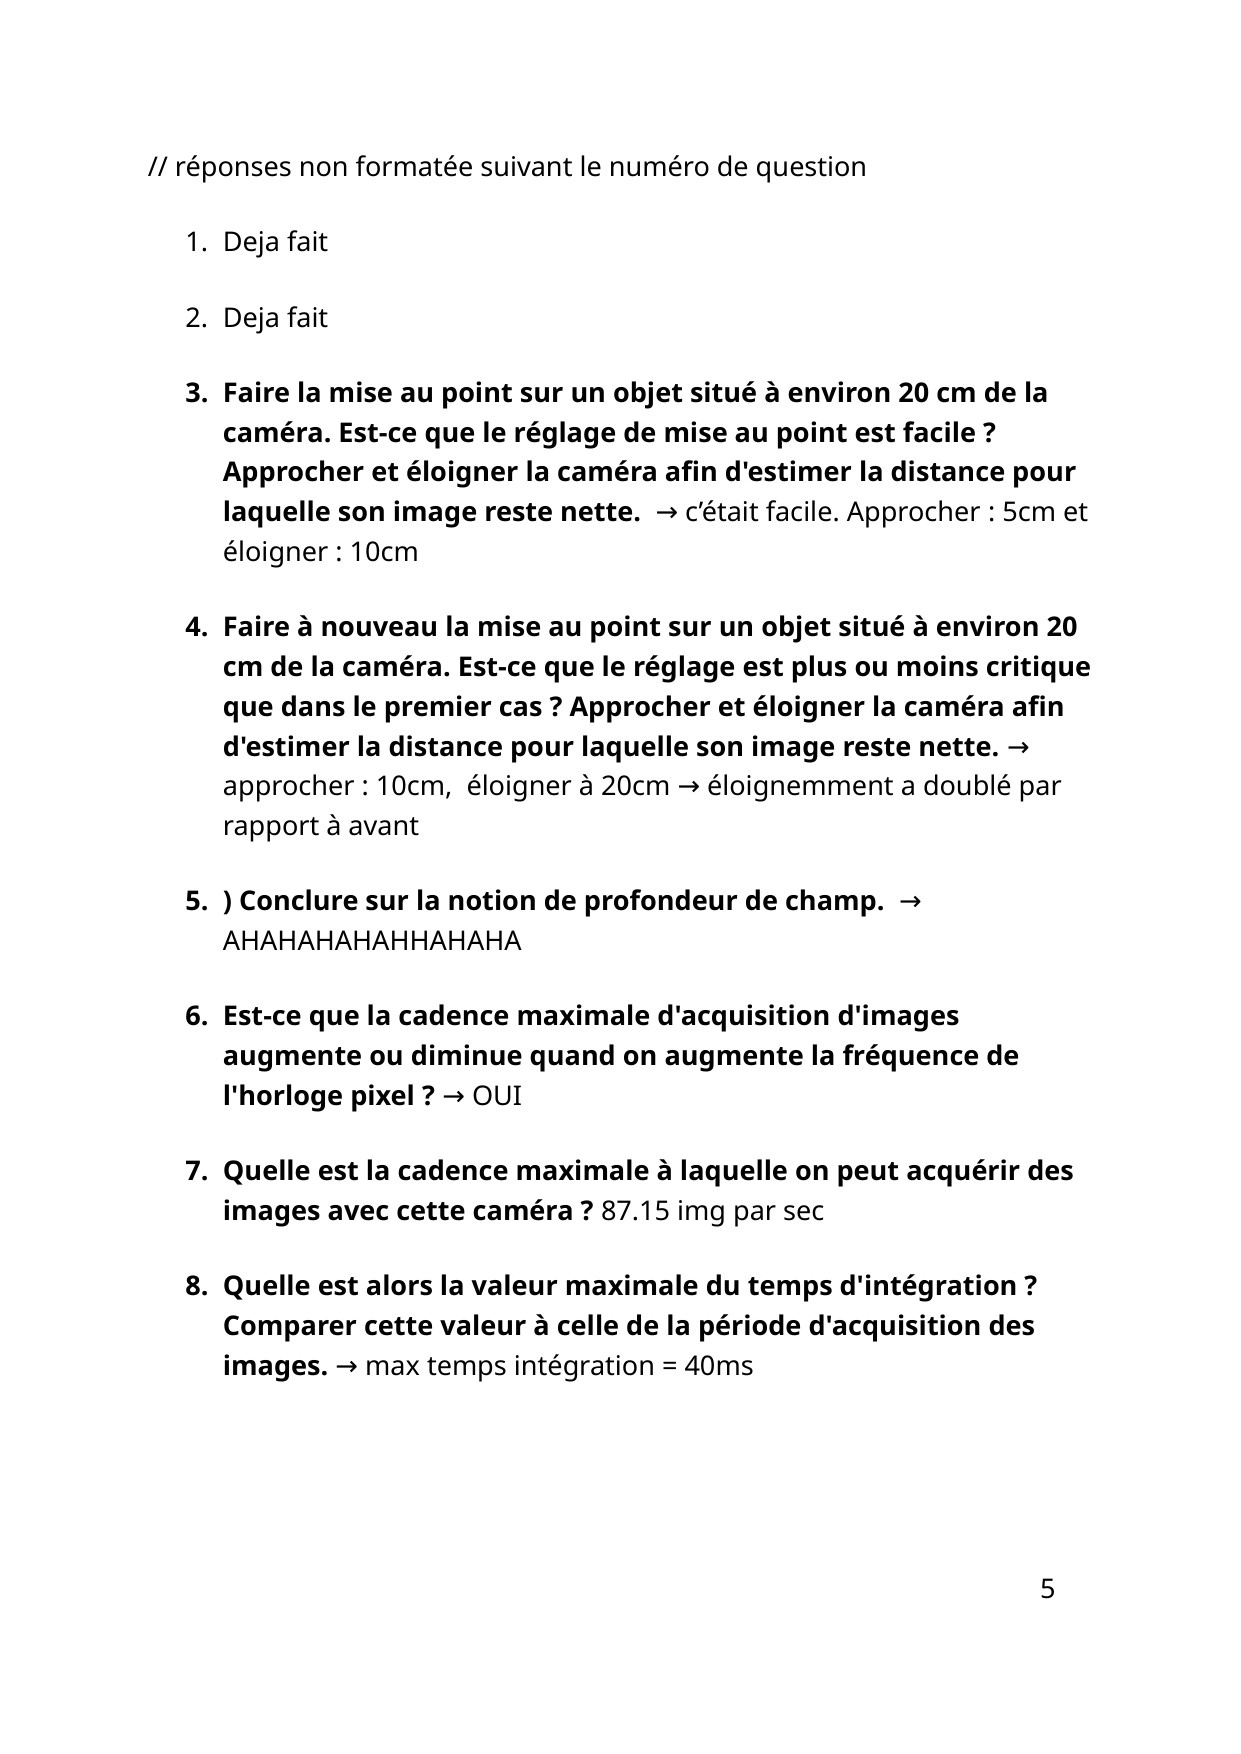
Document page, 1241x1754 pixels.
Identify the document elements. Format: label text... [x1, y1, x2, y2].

list Deja fait [185, 223, 1093, 260]
text // réponses non formatée suivant le numéro de question [148, 148, 1093, 184]
list Faire à nouveau la mise au point sur un objet situé à environ 20 cm de la caméra. Est-ce que le réglage est plus ou moins critique que dans le premier cas ? Approcher et éloigner la caméra afin d'estimer la distance pour laquelle son image reste nette. → approcher : 10cm, éloigner à 20cm → éloignemment a doublé par rapport à avant [185, 608, 1093, 843]
list Faire la mise au point sur un objet situé à environ 20 cm de la caméra. Est-ce que le réglage de mise au point est facile ? Approcher et éloigner la caméra afin d'estimer la distance pour laquelle son image reste nette. → c’était facile. Approcher : 5cm et éloigner : 10cm [185, 373, 1093, 569]
list Quelle est la cadence maximale à laquelle on peut acquérir des images avec cette caméra ? 87.15 img par sec [185, 1152, 1093, 1228]
list Deja fait [185, 298, 1093, 335]
list ) Conclure sur la notion de profondeur de champ. → AHAHAHAHAHHAHAHA [185, 882, 1093, 958]
list Quelle est alors la valeur maximale du temps d'intégration ? Comparer cette valeur à celle de la période d'acquisition des images. → max temps intégration = 40ms [185, 1267, 1093, 1383]
list Est-ce que la cadence maximale d'acquisition d'images augmente ou diminue quand on augmente la fréquence de l'horloge pixel ? → OUI [185, 997, 1093, 1113]
